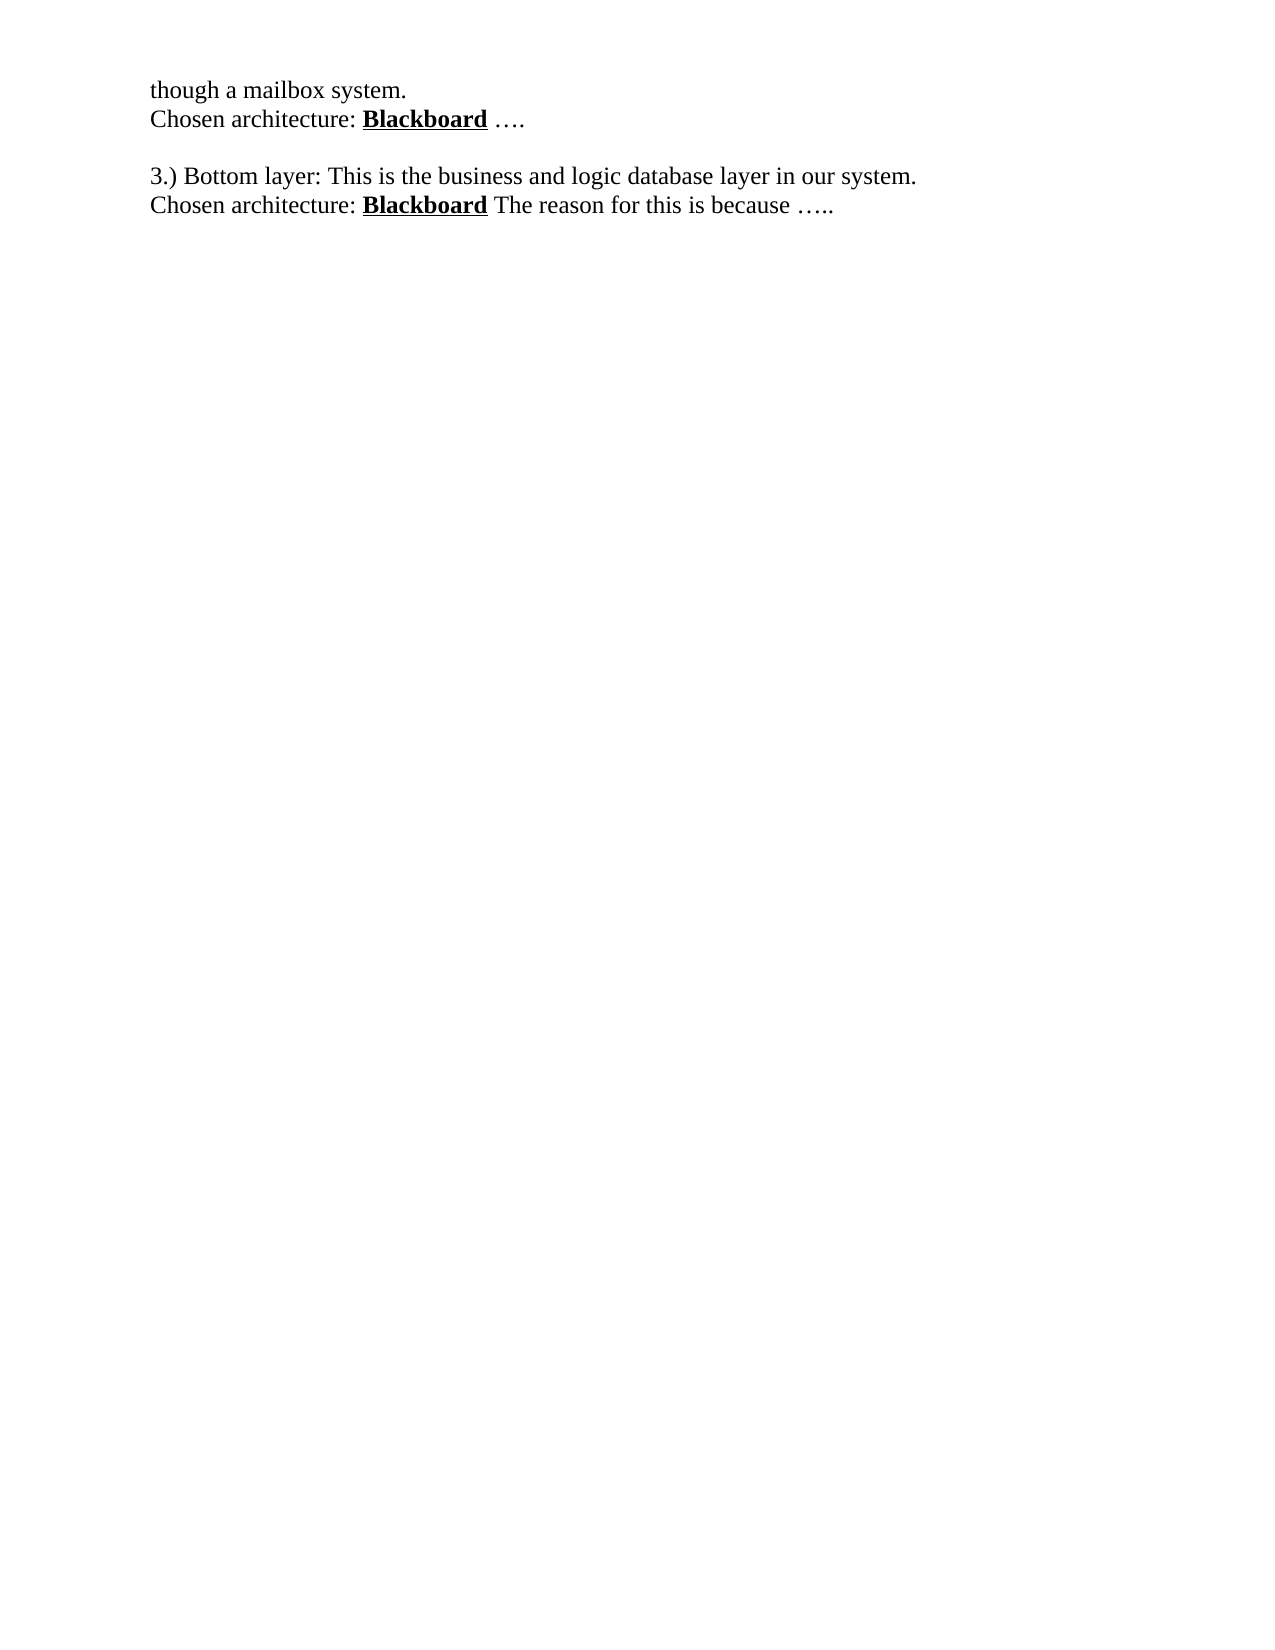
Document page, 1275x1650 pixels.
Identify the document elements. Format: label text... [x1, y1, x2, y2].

text Chosen architecture: Blackboard The reason for this is because ….. [150, 190, 1125, 219]
text Chosen architecture: Blackboard …. [150, 104, 1125, 132]
text 3.) Bottom layer: This is the business and logic database layer in our system. [150, 161, 1125, 190]
text though a mailbox system. [150, 75, 1125, 104]
